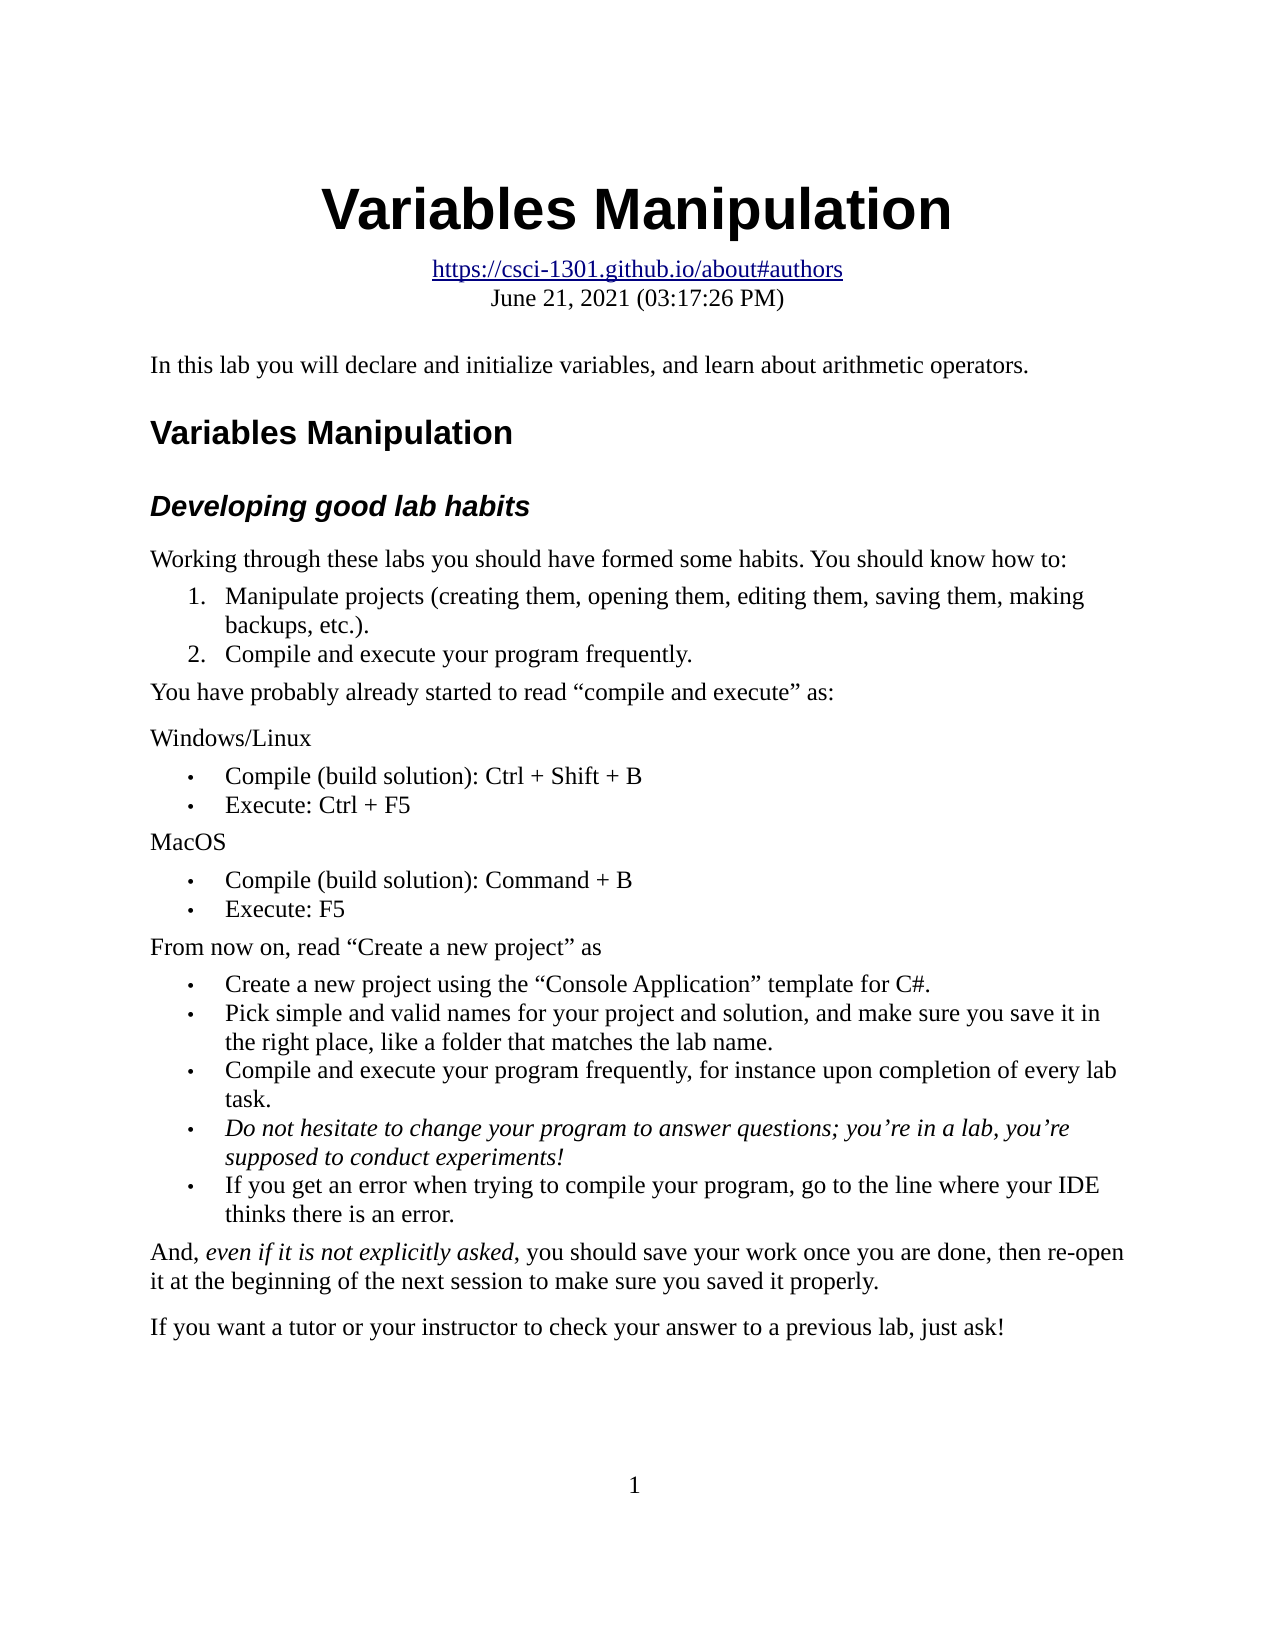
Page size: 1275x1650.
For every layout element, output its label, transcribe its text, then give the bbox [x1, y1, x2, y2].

list Execute: F5 [187, 894, 1125, 923]
list Pick simple and valid names for your project and solution, and make sure you save it in the right place, like a folder that matches the lab name. [187, 998, 1125, 1056]
list Compile (build solution): Command + B [187, 865, 1125, 894]
list If you get an error when trying to compile your program, go to the line where your IDE thinks there is an error. [187, 1171, 1125, 1228]
text June 21, 2021 (03:17:26 PM) [150, 283, 1125, 312]
text From now on, read “Create a new project” as [150, 932, 1125, 960]
list Create a new project using the “Console Application” template for C#. [187, 969, 1125, 998]
text If you want a tutor or your instructor to check your answer to a previous lab, just ask! [150, 1312, 1125, 1341]
list Compile and execute your program frequently. [187, 639, 1125, 668]
list Compile and execute your program frequently, for instance upon completion of every lab task. [187, 1056, 1125, 1113]
subtitle Variables Manipulation [150, 412, 1125, 451]
subtitle Developing good lab habits [150, 489, 1125, 522]
title Variables Manipulation [150, 175, 1125, 242]
list Execute: Ctrl + F5 [187, 790, 1125, 818]
text https://csci-1301.github.io/about#authors [150, 254, 1125, 283]
text In this lab you will declare and initialize variables, and learn about arithmetic operators. [150, 350, 1125, 378]
text MacOS [150, 827, 1125, 856]
list Compile (build solution): Ctrl + Shift + B [187, 761, 1125, 790]
text You have probably already started to read “compile and execute” as: [150, 677, 1125, 705]
list Do not hesitate to change your program to answer questions; you’re in a lab, you’re supposed to conduct experiments! [187, 1113, 1125, 1171]
text Working through these labs you should have formed some habits. You should know how to: [150, 544, 1125, 572]
text Windows/Linux [150, 723, 1125, 752]
list Manipulate projects (creating them, opening them, editing them, saving them, making backups, etc.). [187, 581, 1125, 639]
text And, even if it is not explicitly asked, you should save your work once you are done, then re-open it at the beginning of the next session to make sure you saved it properly. [150, 1237, 1125, 1294]
